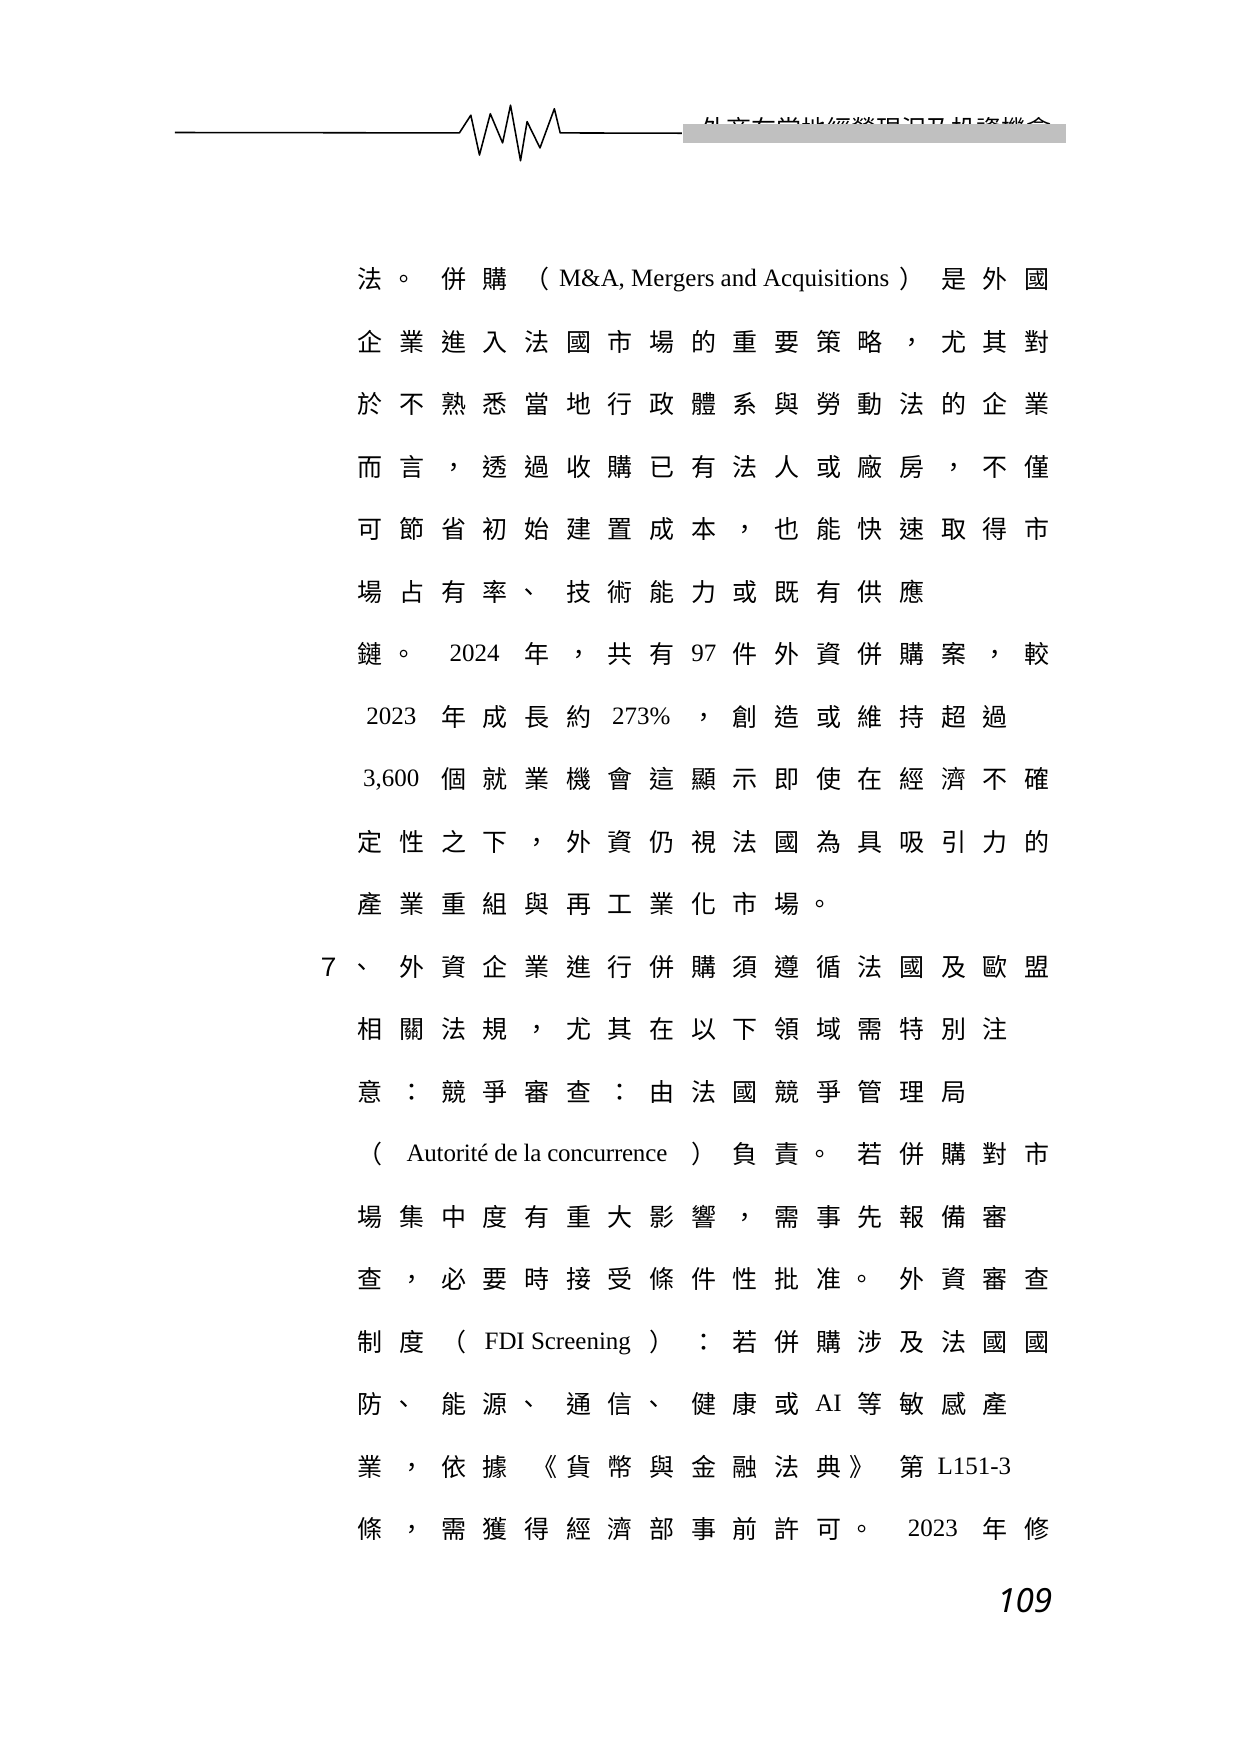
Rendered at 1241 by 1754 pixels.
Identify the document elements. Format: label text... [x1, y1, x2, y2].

text ７、外資企業進行併購須遵循法國及歐盟相關法規，尤其在以下領域需特別注意：競爭審查：由法國競爭管理局（Autorité de la concurrence）負責。若併購對市場集中度有重大影響，需事先報備審查，必要時接受條件性批准。外資審查制度（FDI Screening）：若併購涉及法國國防、能源、通信、健康或AI等敏感產業，依據《貨幣與金融法典》第L151-3條，需獲得經濟部事前許可。2023年修 [281, 924, 1058, 1549]
text 法。併購（M&A, Mergers and Acquisitions）是外國企業進入法國市場的重要策略，尤其對於不熟悉當地行政體系與勞動法的企業而言，透過收購已有法人或廠房，不僅可節省初始建置成本，也能快速取得市場占有率、技術能力或既有供應鏈。2024年，共有97件外資併購案，較2023年成長約273%，創造或維持超過3,600個就業機會這顯示即使在經濟不確定性之下，外資仍視法國為具吸引力的產業重組與再工業化市場。 [281, 236, 1058, 924]
